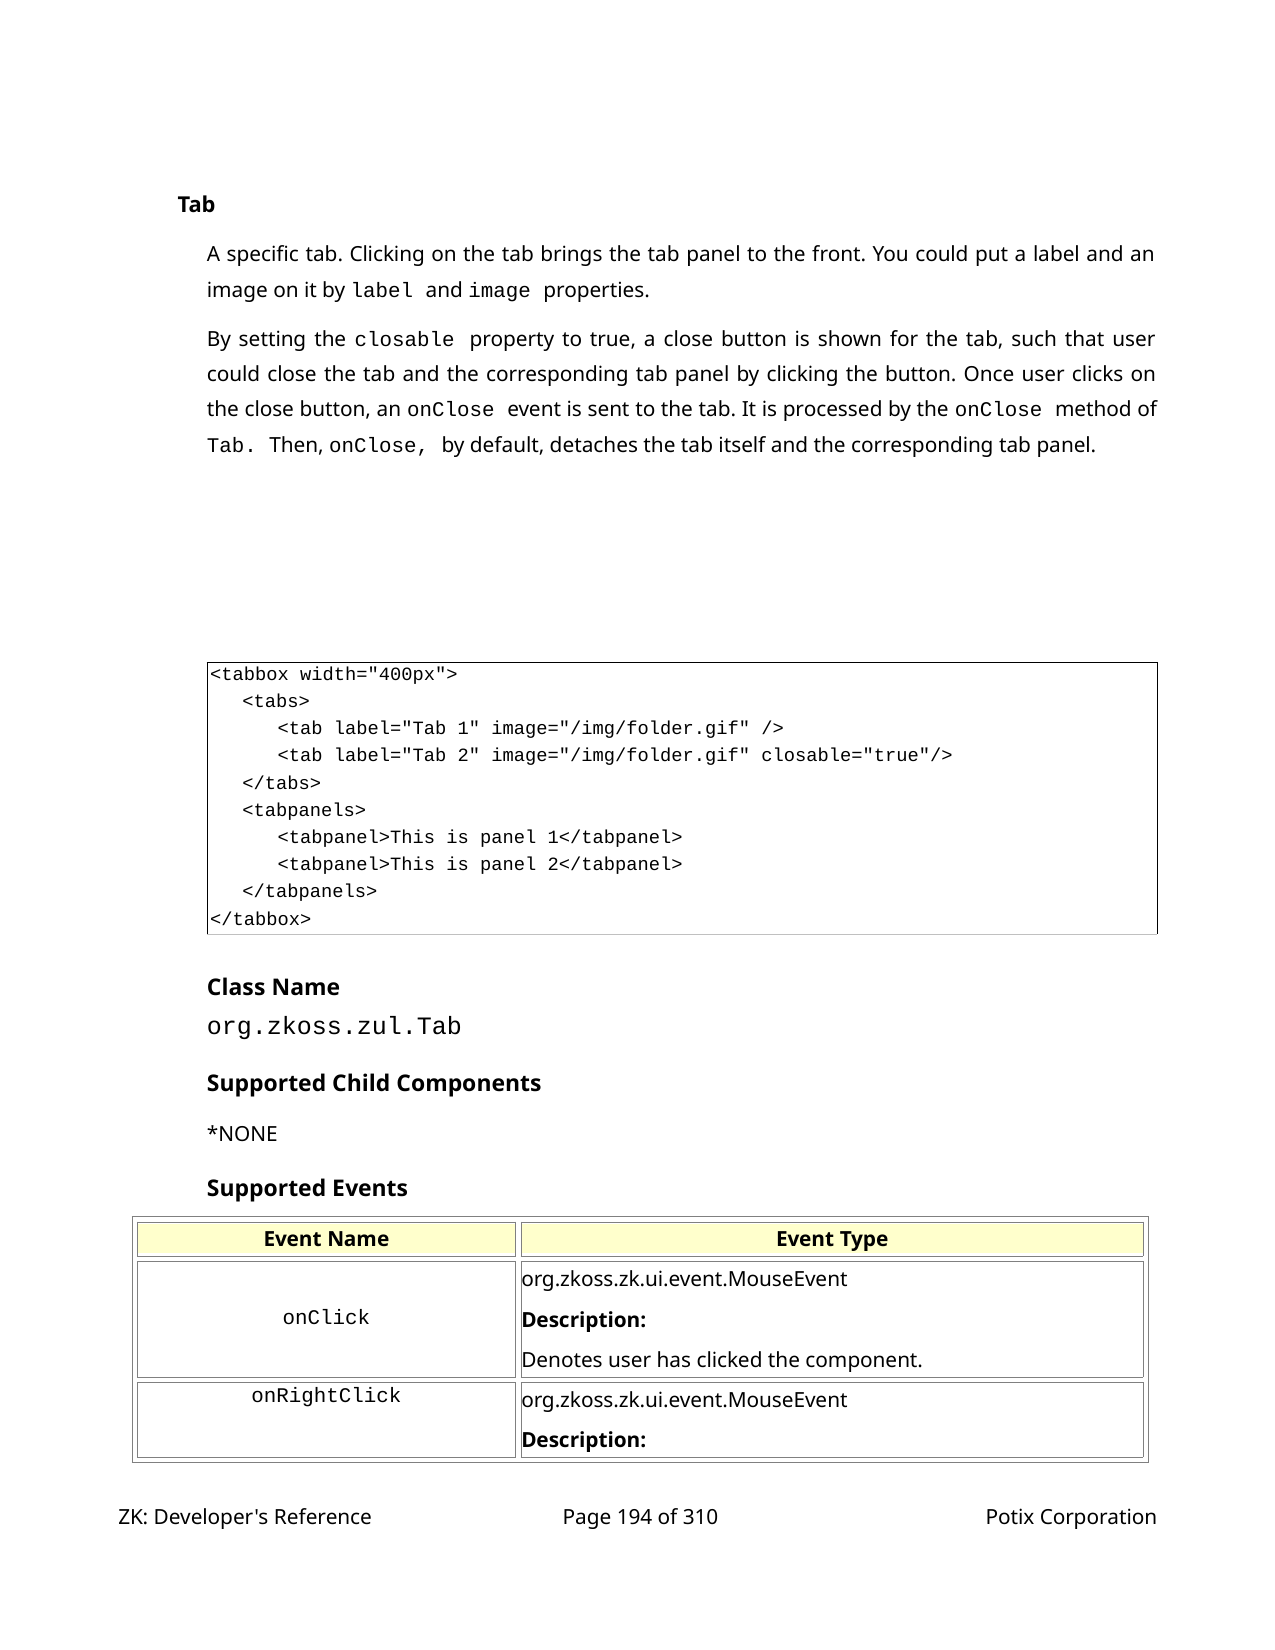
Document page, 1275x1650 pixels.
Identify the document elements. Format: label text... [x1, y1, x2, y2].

text </tabpanels> [208, 879, 1157, 903]
table_header Event Type [518, 1217, 1146, 1256]
table_cell org.zkoss.zk.ui.event.MouseEvent Description: Denotes user has clicked the component. [518, 1256, 1146, 1377]
text By setting the closable property to true, a close button is shown for the tab, such that user could close the tab and the corresponding tab panel by clicking the button. Once user clicks on the close button, an onClose event is sent to the tab. It is processed by the onClose method of Tab. Then, onClose, by default, detaches the tab itself and the corresponding tab panel. [207, 324, 1157, 459]
subtitle Supported Events [207, 1172, 1157, 1204]
text </tabs> [208, 771, 1157, 795]
text <tabpanel>This is panel 1</tabpanel> [208, 825, 1157, 849]
subtitle Supported Child Components [207, 1067, 1157, 1098]
text <tab label="Tab 2" image="/img/folder.gif" closable="true"/> [208, 743, 1157, 768]
subtitle Tab [177, 189, 1157, 219]
table_cell org.zkoss.zk.ui.event.MouseEvent Description: [518, 1377, 1146, 1457]
text <tabbox width="400px"> [208, 663, 1157, 686]
text <tabpanel>This is panel 2</tabpanel> [208, 852, 1157, 876]
text org.zkoss.zul.Tab [207, 1014, 1157, 1042]
text *NONE [207, 1119, 1157, 1147]
table_cell onRightClick [134, 1377, 518, 1457]
table_cell onClick [134, 1256, 518, 1377]
text <tabs> [208, 689, 1157, 713]
subtitle Class Name [207, 970, 1157, 1002]
text <tabpanels> [208, 798, 1157, 822]
text <tab label="Tab 1" image="/img/folder.gif" /> [208, 716, 1157, 740]
text </tabbox> [208, 906, 1157, 934]
text A specific tab. Clicking on the tab brings the tab panel to the front. You could put a label and an image on it by label and image properties. [207, 239, 1157, 303]
table_header Event Name [134, 1217, 518, 1256]
